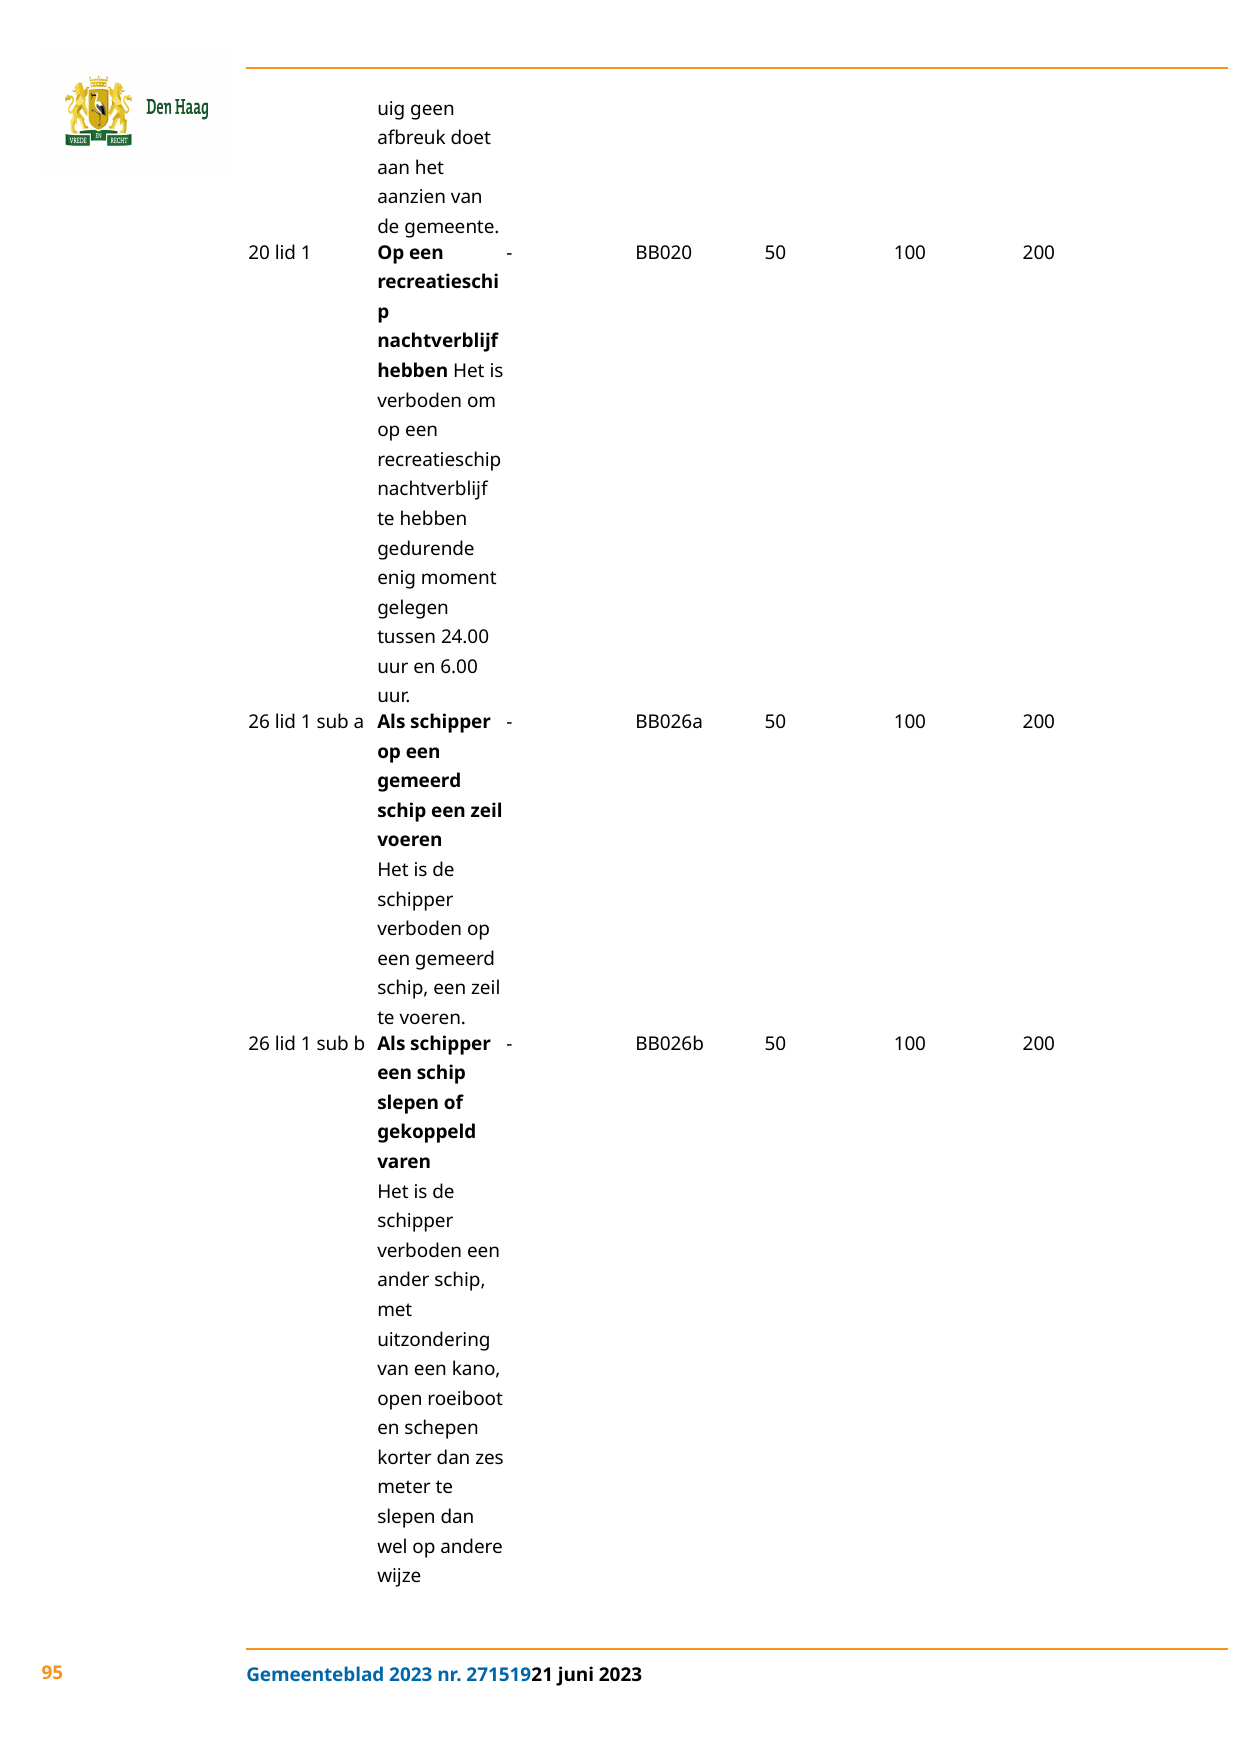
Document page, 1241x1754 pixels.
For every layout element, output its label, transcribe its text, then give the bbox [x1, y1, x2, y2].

table_cell [1023, 95, 1152, 239]
table_cell BB020 [635, 239, 764, 708]
table_cell 100 [894, 708, 1022, 1030]
table_cell 200 [1023, 1030, 1152, 1588]
table_cell 50 [764, 708, 893, 1030]
table_cell - [506, 95, 635, 239]
table_cell 100 [894, 1030, 1022, 1588]
table_cell [635, 95, 764, 239]
table_cell 50 [764, 1030, 893, 1588]
table_cell uig geen afbreuk doet aan het aanzien van de gemeente. [377, 95, 506, 239]
table_cell - [506, 708, 635, 1030]
table_cell [894, 95, 1022, 239]
table_cell - [506, 1030, 635, 1588]
table_cell 20 lid 1 [248, 239, 377, 708]
table_cell Als schipper een schip slepen of gekoppeld varen Het is de schipper verboden een ander schip, met uitzondering van een kano, open roeiboot en schepen korter dan zes meter te slepen dan wel op andere wijze [377, 1030, 506, 1588]
table_cell 50 [764, 239, 893, 708]
table_cell Op een recreatieschip nachtverblijf hebben Het is verboden om op een recreatieschip nachtverblijf te hebben gedurende enig moment gelegen tussen 24.00 uur en 6.00 uur. [377, 239, 506, 708]
table_cell 200 [1023, 239, 1152, 708]
table_cell [248, 95, 377, 239]
table_cell 100 [894, 239, 1022, 708]
table_cell 26 lid 1 sub b [248, 1030, 377, 1588]
table_cell - [506, 239, 635, 708]
table_cell BB026a [635, 708, 764, 1030]
table_cell 26 lid 1 sub a [248, 708, 377, 1030]
table_cell Als schipper op een gemeerd schip een zeil voeren Het is de schipper verboden op een gemeerd schip, een zeil te voeren. [377, 708, 506, 1030]
table_cell [764, 95, 893, 239]
table_cell BB026b [635, 1030, 764, 1588]
table_cell 200 [1023, 708, 1152, 1030]
picture [41, 47, 231, 172]
